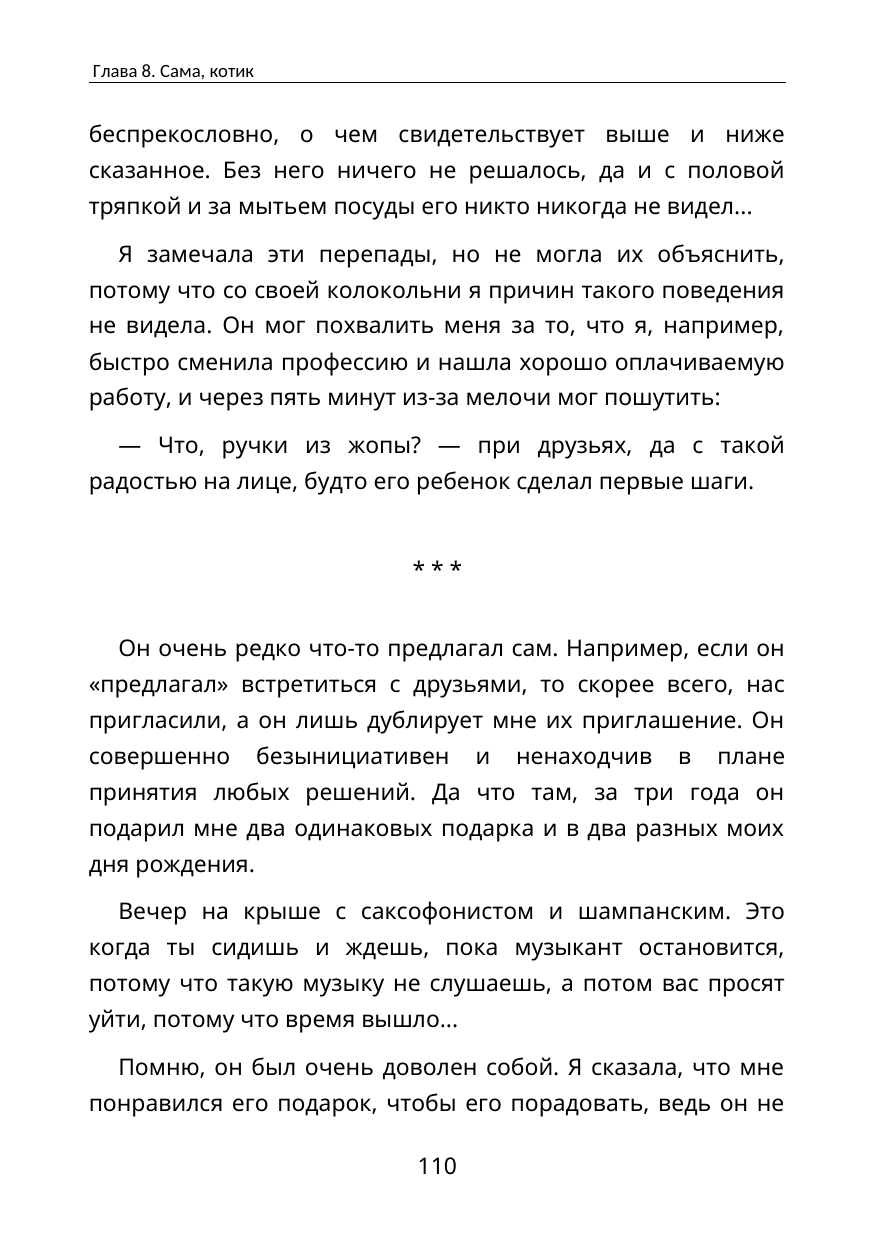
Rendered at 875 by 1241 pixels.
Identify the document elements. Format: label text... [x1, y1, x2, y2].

text Помню, он был очень доволен собой. Я сказала, что мне понравился его подарок, чтобы его порадовать, ведь он не [88, 1051, 786, 1118]
subtitle * * * [88, 554, 786, 586]
text Вечер на крыше с саксофонистом и шампанским. Это когда ты сидишь и ждешь, пока музыкант остановится, потому что такую музыку не слушаешь, а потом вас просят уйти, потому что время вышло... [88, 895, 786, 1034]
text — Что, ручки из жопы? — при друзьях, да с такой радостью на лице, будто его ребенок сделал первые шаги. [88, 429, 786, 496]
text Я замечала эти перепады, но не могла их объяснить, потому что со своей колокольни я причин такого поведения не видела. Он мог похвалить меня за то, что я, например, быстро сменила профессию и нашла хорошо оплачиваемую работу, и через пять минут из-за мелочи мог пошутить: [88, 238, 786, 413]
text Он очень редко что-то предлагал сам. Например, если он «предлагал» встретиться с друзьями, то скорее всего, нас пригласили, а он лишь дублирует мне их приглашение. Он совершенно безынициативен и ненаходчив в плане принятия любых решений. Да что там, за три года он подарил мне два одинаковых подарка и в два разных моих дня рождения. [88, 632, 786, 879]
text беспрекословно, о чем свидетельствует выше и ниже сказанное. Без него ничего не решалось, да и с половой тряпкой и за мытьем посуды его никто никогда не видел... [88, 118, 786, 221]
